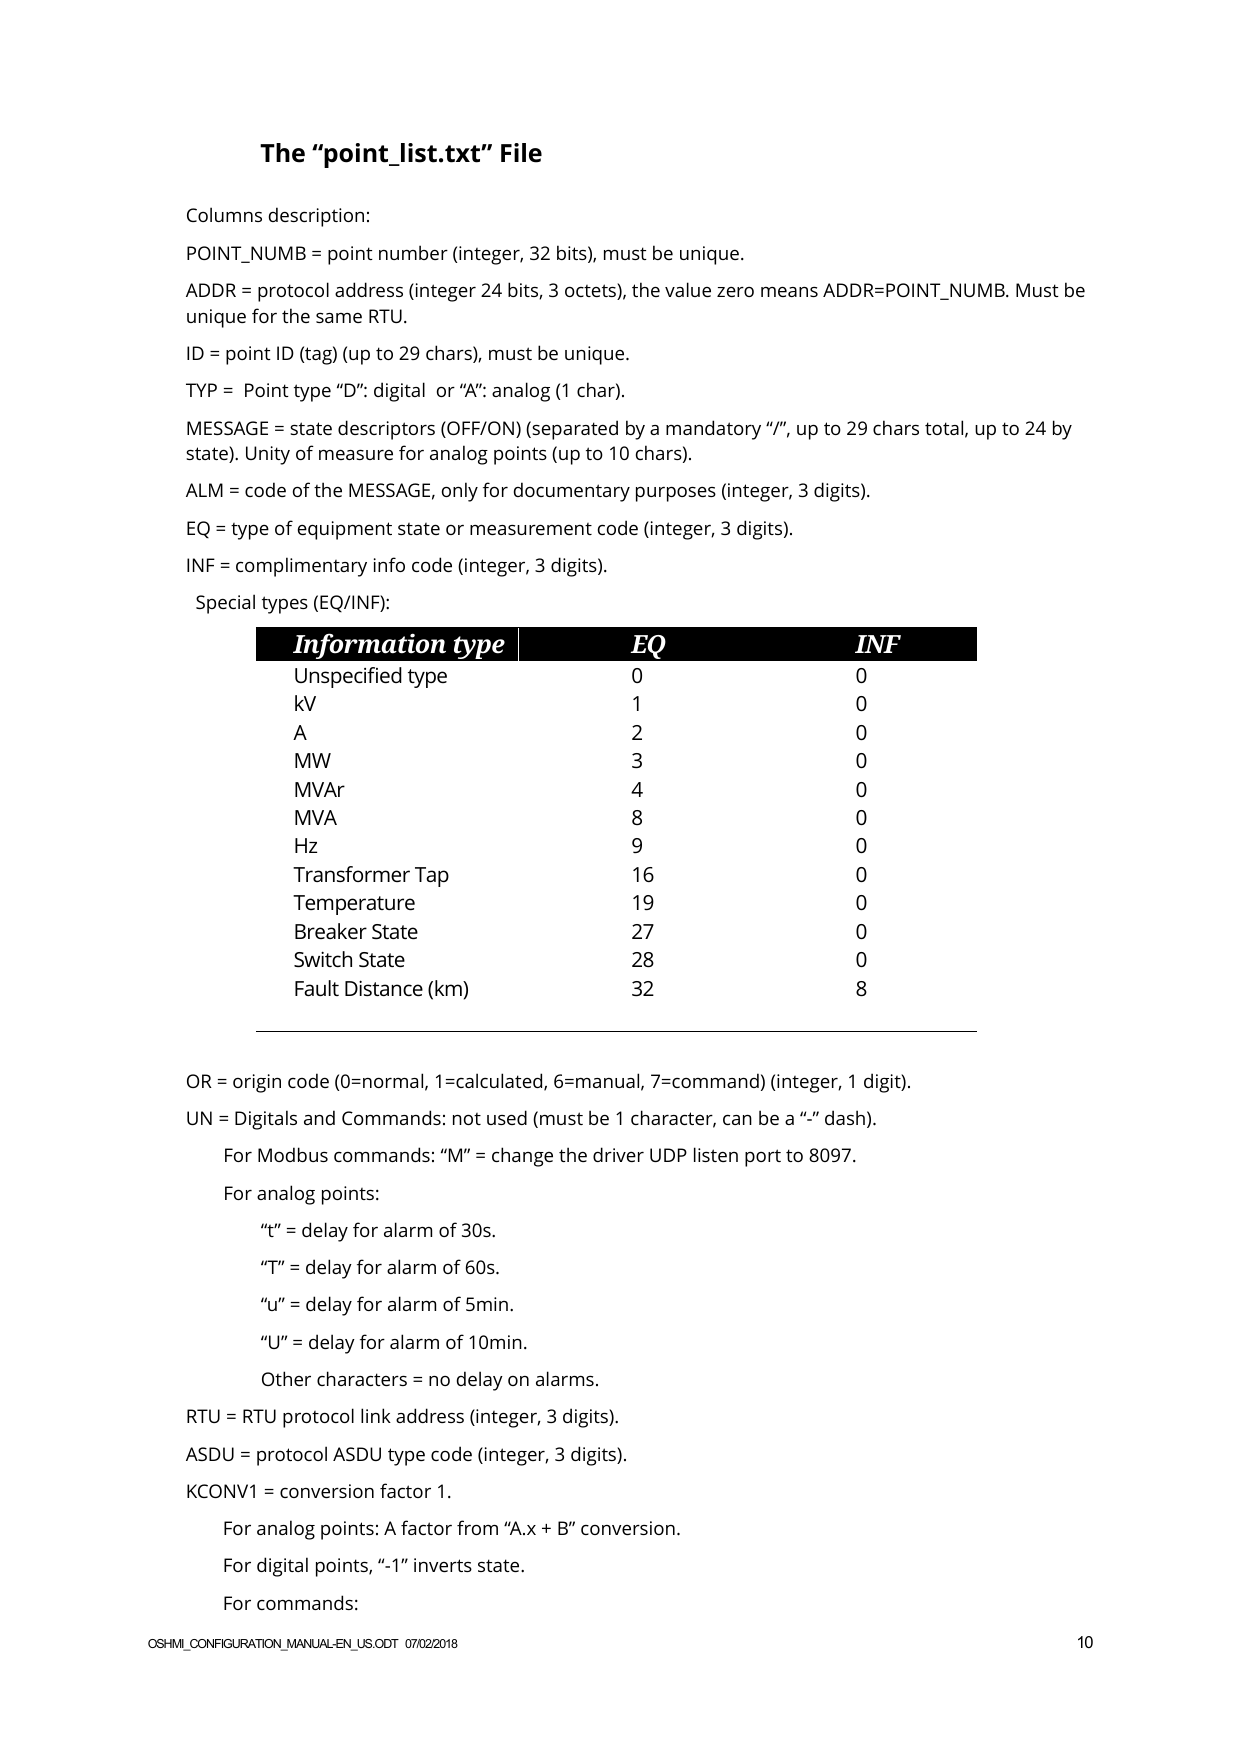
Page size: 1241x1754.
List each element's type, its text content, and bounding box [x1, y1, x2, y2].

text “U” = delay for alarm of 10min. [186, 1329, 1093, 1355]
table_cell 19 [519, 889, 743, 917]
table_cell 0 [743, 889, 977, 917]
table_cell 4 [519, 775, 743, 803]
table_cell 0 [743, 746, 977, 775]
table_header Information type [256, 628, 518, 661]
text “u” = delay for alarm of 5min. [186, 1292, 1093, 1317]
table_cell 0 [743, 803, 977, 832]
table_cell Temperature [256, 889, 518, 917]
table_header EQ [519, 628, 743, 661]
text Special types (EQ/INF): [186, 589, 1093, 615]
text “t” = delay for alarm of 30s. [186, 1217, 1093, 1243]
text Columns description: [186, 203, 1093, 228]
table_cell MVAr [256, 775, 518, 803]
table_cell 0 [743, 718, 977, 746]
table_cell 8 [519, 803, 743, 832]
table_cell Switch State [256, 945, 518, 974]
table_cell 8 [743, 974, 977, 1002]
table_cell 0 [743, 775, 977, 803]
table_cell 0 [743, 917, 977, 945]
text POINT_NUMB = point number (integer, 32 bits), must be unique. [186, 240, 1093, 266]
text Other characters = no delay on alarms. [186, 1366, 1093, 1392]
table_cell A [256, 718, 518, 746]
text For analog points: [186, 1180, 1093, 1206]
text KCONV1 = conversion factor 1. [186, 1478, 1093, 1504]
text INF = complimentary info code (integer, 3 digits). [186, 552, 1093, 578]
table_cell 27 [519, 917, 743, 945]
table_cell 0 [519, 661, 743, 689]
table_cell Unspecified type [256, 661, 518, 689]
table_cell MW [256, 746, 518, 775]
table_cell [743, 1002, 977, 1031]
text TYP = Point type “D”: digital or “A”: analog (1 char). [186, 378, 1093, 403]
text For Modbus commands: “M” = change the driver UDP listen port to 8097. [186, 1143, 1093, 1168]
text ADDR = protocol address (integer 24 bits, 3 octets), the value zero means ADDR=POINT_NUMB. Must be unique for the same RTU. [186, 277, 1093, 328]
table_cell 28 [519, 945, 743, 974]
text “T” = delay for alarm of 60s. [186, 1254, 1093, 1280]
table_cell Breaker State [256, 917, 518, 945]
table_cell 0 [743, 945, 977, 974]
text EQ = type of equipment state or measurement code (integer, 3 digits). [186, 515, 1093, 541]
text RTU = RTU protocol link address (integer, 3 digits). [186, 1404, 1093, 1429]
text UN = Digitals and Commands: not used (must be 1 character, can be a “-” dash). [186, 1105, 1093, 1131]
table_cell Transformer Tap [256, 860, 518, 888]
table_cell 0 [743, 661, 977, 689]
table_header INF [743, 628, 977, 661]
table_cell kV [256, 690, 518, 718]
table_cell 16 [519, 860, 743, 888]
subtitle The “point_list.txt” File [260, 136, 1093, 170]
table_cell Hz [256, 832, 518, 860]
text ID = point ID (tag) (up to 29 chars), must be unique. [186, 340, 1093, 366]
text For digital points, “-1” inverts state. [223, 1553, 1093, 1578]
table_cell Fault Distance (km) [256, 974, 518, 1002]
table_cell [256, 1002, 518, 1031]
text OR = origin code (0=normal, 1=calculated, 6=manual, 7=command) (integer, 1 digit). [186, 1068, 1093, 1094]
table_cell [519, 1002, 743, 1031]
table_cell 9 [519, 832, 743, 860]
table_cell 0 [743, 832, 977, 860]
text For commands: [223, 1590, 1093, 1616]
table_cell 3 [519, 746, 743, 775]
table_cell 1 [519, 690, 743, 718]
text MESSAGE = state descriptors (OFF/ON) (separated by a mandatory “/”, up to 29 chars total, up to 24 by state). Unity of measure for analog points (up to 10 chars). [186, 415, 1093, 466]
text ALM = code of the MESSAGE, only for documentary purposes (integer, 3 digits). [186, 478, 1093, 503]
table_cell 2 [519, 718, 743, 746]
table_cell 0 [743, 860, 977, 888]
table_cell 32 [519, 974, 743, 1002]
text For analog points: A factor from “A.x + B” conversion. [223, 1516, 1093, 1541]
table_cell MVA [256, 803, 518, 832]
table_cell 0 [743, 690, 977, 718]
text ASDU = protocol ASDU type code (integer, 3 digits). [186, 1441, 1093, 1467]
